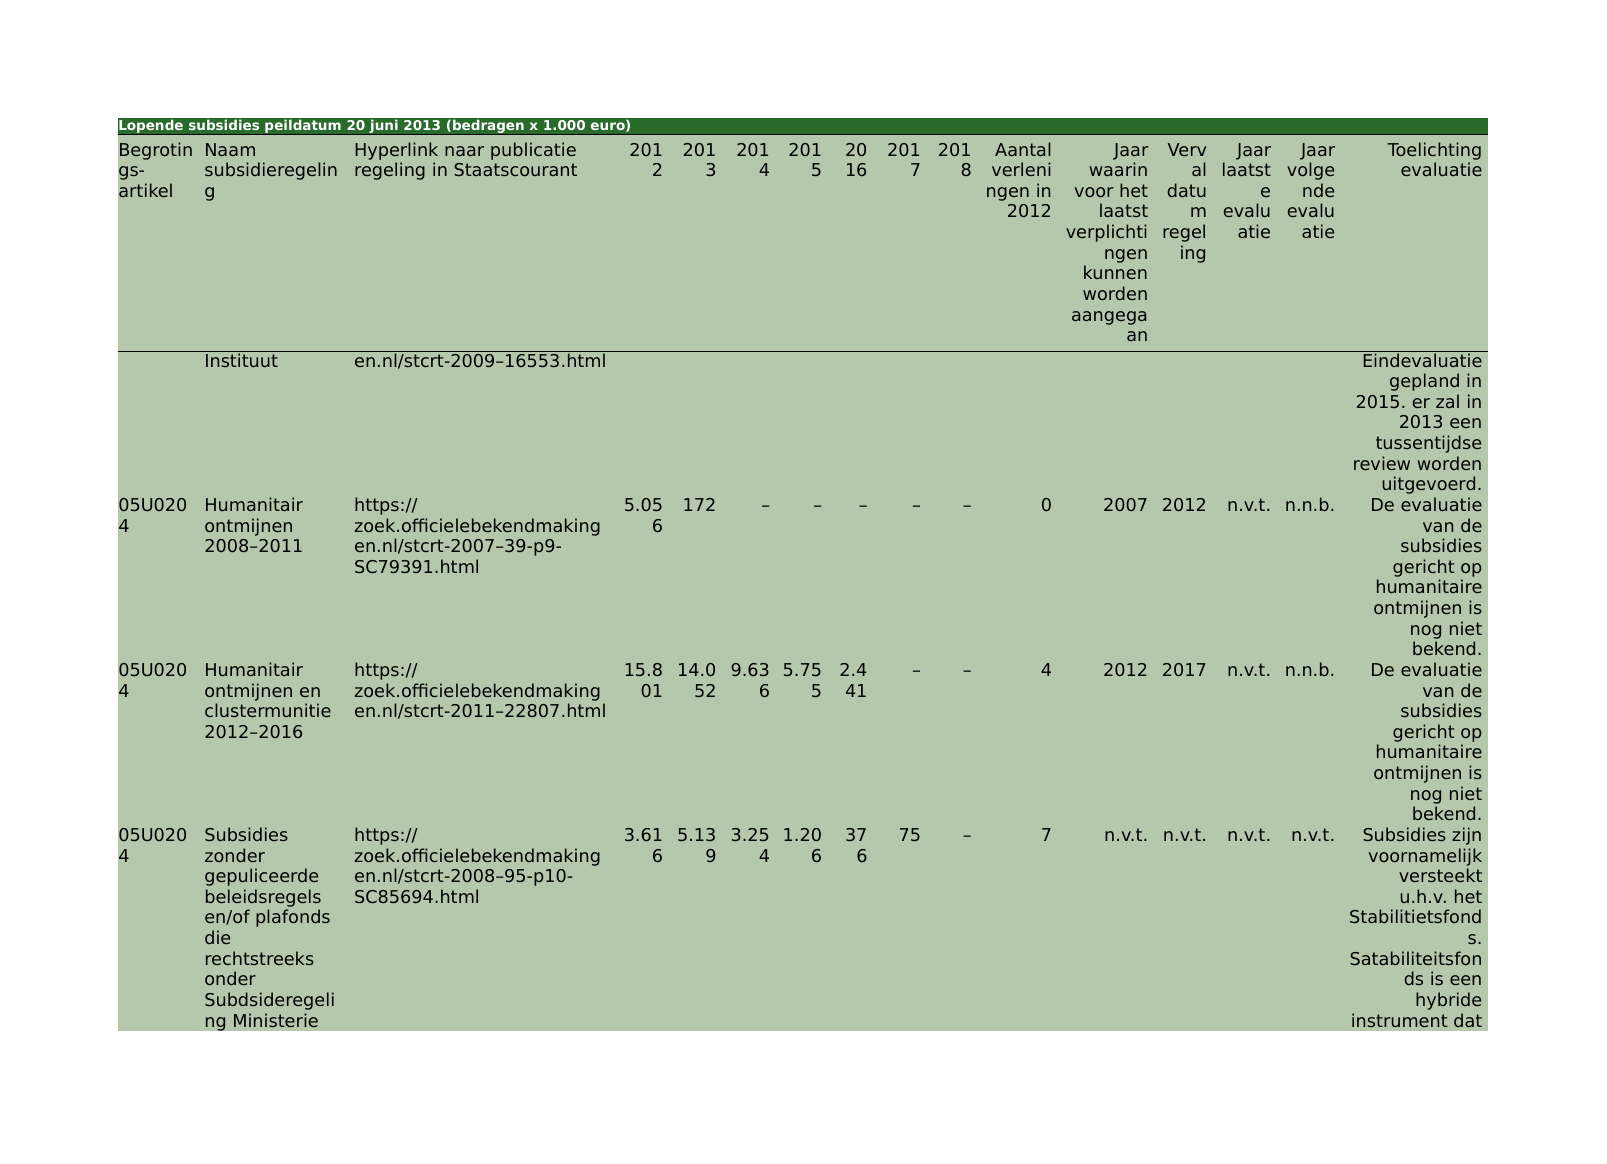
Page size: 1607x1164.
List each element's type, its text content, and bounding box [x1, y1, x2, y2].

table_cell n.v.t. [1058, 825, 1154, 1031]
table_cell Aantal verleningen in 2012 [978, 135, 1058, 351]
table_cell n.v.t. [1213, 495, 1277, 660]
table_cell 15.801 [615, 660, 669, 825]
table_cell Eindevaluatie gepland in 2015. er zal in 2013 een tussentijdse review worden uitgevoerd. [1341, 352, 1488, 495]
table_cell 14.052 [669, 660, 722, 825]
table_cell 2012 [615, 135, 669, 351]
table_cell n.v.t. [1154, 825, 1213, 1031]
table_cell [978, 352, 1058, 495]
table_cell 75 [873, 825, 927, 1031]
table_cell De evaluatie van de subsidies gericht op humanitaire ontmijnen is nog niet bekend. [1341, 495, 1488, 660]
table_cell 05U0204 [118, 825, 198, 1031]
table_cell Jaar laatste evaluatie [1213, 135, 1277, 351]
table_header Lopende subsidies peildatum 20 juni 2013 (bedragen x 1.000 euro) [118, 118, 1488, 134]
table_cell 2.441 [828, 660, 873, 825]
table_cell 9.636 [722, 660, 776, 825]
table_cell – [873, 660, 927, 825]
table_cell 5.755 [776, 660, 828, 825]
table_cell Begrotings- artikel [118, 135, 198, 351]
table_cell – [828, 495, 873, 660]
table_cell Verval datum regeling [1154, 135, 1213, 351]
table_cell 2017 [873, 135, 927, 351]
table_cell 3.254 [722, 825, 776, 1031]
table_cell 2013 [669, 135, 722, 351]
table_cell https://zoek.officielebekendmakingen.nl/stcrt-2007–39-p9-SC79391.html [348, 495, 615, 660]
table_cell n.n.b. [1277, 660, 1341, 825]
table_cell 2014 [722, 135, 776, 351]
table_cell Jaar volgende evaluatie [1277, 135, 1341, 351]
table_cell [1277, 352, 1341, 495]
table_cell n.v.t. [1213, 825, 1277, 1031]
table_cell – [927, 660, 977, 825]
table_cell – [873, 495, 927, 660]
table_cell Toelichting evaluatie [1341, 135, 1488, 351]
table_cell 5.056 [615, 495, 669, 660]
table_cell [927, 352, 977, 495]
table_cell n.v.t. [1277, 825, 1341, 1031]
table_cell Subsidies zonder gepuliceerde beleidsregels en/of plafonds die rechtstreeks onder Subdsideregeling Ministerie [198, 825, 348, 1031]
table_cell https://zoek.officielebekendmakingen.nl/stcrt-2008–95-p10-SC85694.html [348, 825, 615, 1031]
table_cell 4 [978, 660, 1058, 825]
table_cell [1154, 352, 1213, 495]
table_cell 2017 [1154, 660, 1213, 825]
table_cell n.n.b. [1277, 495, 1341, 660]
table_cell – [776, 495, 828, 660]
table_cell Instituut [198, 352, 348, 495]
table_cell 2007 [1058, 495, 1154, 660]
table_cell 7 [978, 825, 1058, 1031]
table_cell 05U0204 [118, 660, 198, 825]
table_cell 2016 [828, 135, 873, 351]
table_cell Humanitair ontmijnen en clustermunitie 2012–2016 [198, 660, 348, 825]
table_cell Hyperlink naar publicatie regeling in Staatscourant [348, 135, 615, 351]
table_cell n.v.t. [1213, 660, 1277, 825]
table_cell – [927, 495, 977, 660]
table_cell 3.616 [615, 825, 669, 1031]
table_cell 5.139 [669, 825, 722, 1031]
table_cell – [722, 495, 776, 660]
table_cell [1058, 352, 1154, 495]
table_cell – [927, 825, 977, 1031]
table_cell [722, 352, 776, 495]
table_cell Jaar waarin voor het laatst verplichtingen kunnen worden aangegaan [1058, 135, 1154, 351]
table_cell https://zoek.officielebekendmakingen.nl/stcrt-2011–22807.html [348, 660, 615, 825]
table_cell 1.206 [776, 825, 828, 1031]
table_cell De evaluatie van de subsidies gericht op humanitaire ontmijnen is nog niet bekend. [1341, 660, 1488, 825]
table_cell [1213, 352, 1277, 495]
table_cell Humanitair ontmijnen 2008–2011 [198, 495, 348, 660]
table_cell [118, 352, 198, 495]
table_cell 05U0204 [118, 495, 198, 660]
table_cell Subsidies zijn voornamelijk versteekt u.h.v. het Stabilitietsfonds. Satabiliteitsfonds is een hybride instrument dat [1341, 825, 1488, 1031]
table_cell [776, 352, 828, 495]
table_cell 2012 [1154, 495, 1213, 660]
table_cell 2015 [776, 135, 828, 351]
table_cell 172 [669, 495, 722, 660]
table_cell 0 [978, 495, 1058, 660]
table_cell [828, 352, 873, 495]
table_cell en.nl/stcrt-2009–16553.html [348, 352, 615, 495]
table_cell [669, 352, 722, 495]
table_cell [615, 352, 669, 495]
table_cell 2012 [1058, 660, 1154, 825]
table_cell [873, 352, 927, 495]
table_cell 376 [828, 825, 873, 1031]
table_cell 2018 [927, 135, 977, 351]
table_cell Naam subsidieregeling [198, 135, 348, 351]
